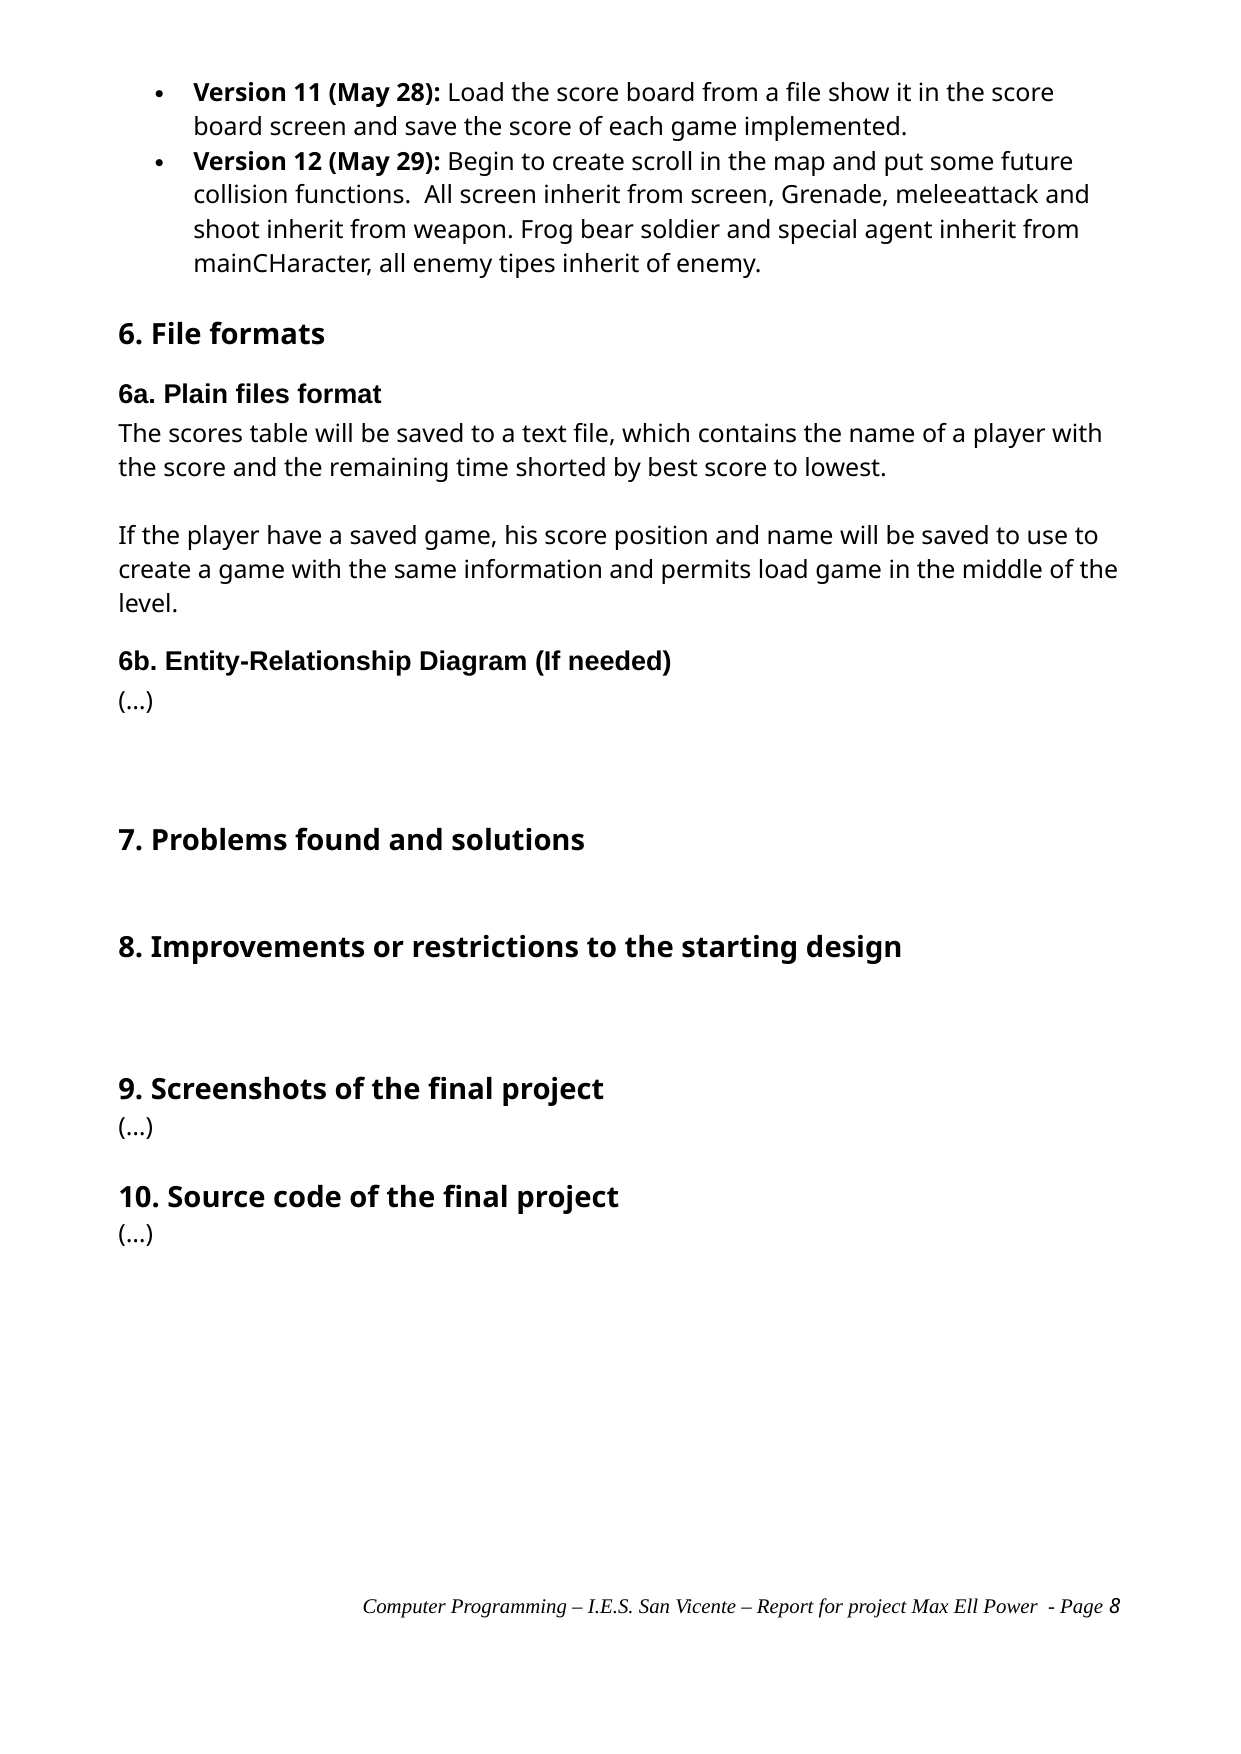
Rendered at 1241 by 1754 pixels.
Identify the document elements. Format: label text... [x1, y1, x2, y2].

text (…) [118, 682, 1122, 717]
text (…) [118, 1216, 1122, 1250]
list Version 12 (May 29): Begin to create scroll in the map and put some future collision functions. All screen inherit from screen, Grenade, meleeattack and shoot inherit from weapon. Frog bear soldier and special agent inherit from mainCHaracter, all enemy tipes inherit of enemy. [156, 143, 1122, 279]
text If the player have a saved game, his score position and name will be saved to use to create a game with the same information and permits load game in the middle of the level. [118, 518, 1122, 620]
text (…) [118, 1108, 1122, 1142]
subtitle 6b. Entity-Relationship Diagram (If needed) [118, 645, 1122, 676]
subtitle 6. File formats [118, 313, 1122, 353]
subtitle 7. Problems found and solutions [118, 819, 1122, 858]
subtitle 10. Source code of the final project [118, 1176, 1122, 1216]
text The scores table will be saved to a text file, which contains the name of a player with the score and the remaining time shorted by best score to lowest. [118, 416, 1122, 484]
subtitle 8. Improvements or restrictions to the starting design [118, 927, 1122, 966]
list Version 11 (May 28): Load the score board from a file show it in the score board screen and save the score of each game implemented. [156, 75, 1122, 143]
subtitle 6a. Plain files format [118, 378, 1122, 409]
subtitle 9. Screenshots of the final project [118, 1068, 1122, 1108]
